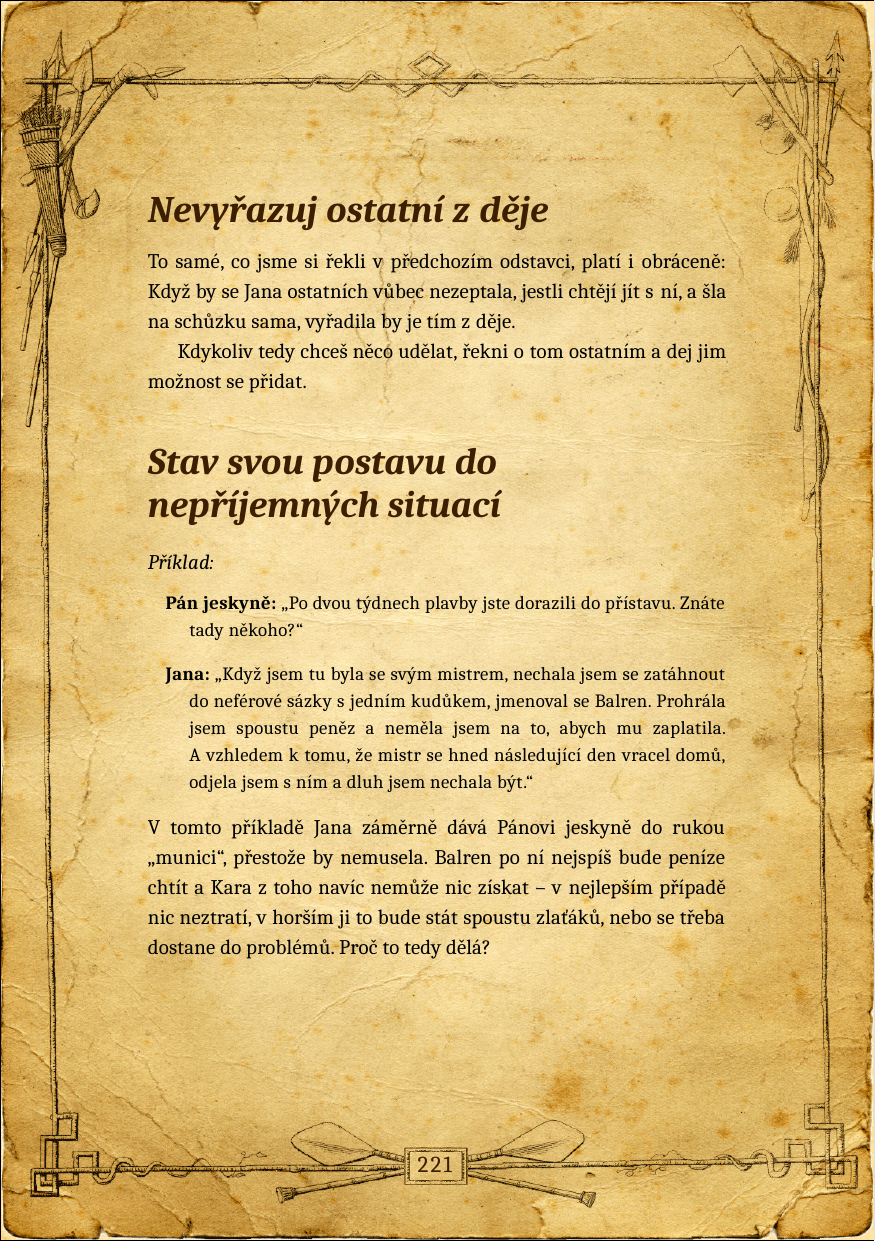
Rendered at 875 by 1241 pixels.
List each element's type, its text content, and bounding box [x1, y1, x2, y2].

text Jana: „Když jsem tu byla se svým mistrem, nechala jsem se zatáhnout do neférové sázky s⁠ jedním kudůkem, jmenoval se Balren. Prohrála jsem spoustu peněz a⁠ neměla jsem na to, abych mu zaplatila. A⁠ vzhledem k⁠ tomu, že mistr se hned následující den vracel domů, odjela jsem s⁠ ním a⁠ dluh jsem nechala být.“ [165, 664, 726, 793]
subtitle Stav svou postavu do nepříjemných situací [148, 441, 726, 527]
subtitle Nevyřazuj ostatní z⁠ děje [148, 189, 726, 232]
text To samé, co jsme si řekli v⁠ předchozím odstavci, platí i⁠ obráceně: Když by se Jana ostatních vůbec nezeptala, jestli chtějí jít s⁠ ní, a⁠ šla na schůzku sama, vyřadila by je tím z⁠ děje. Kdykoliv tedy chceš něco udělat, řekni o⁠ tom ostatním a⁠ dej jim možnost se přidat. [148, 250, 726, 393]
text V⁠ tomto příkladě Jana záměrně dává Pánovi jeskyně do rukou „munici“, přestože by nemusela. Balren po ní nejspíš bude peníze chtít a⁠ Kara z⁠ toho navíc nemůže nic získat – v⁠ nejlepším případě nic neztratí, v⁠ horším ji to bude stát spoustu zlaťáků, nebo se třeba dostane do problémů. Proč to tedy dělá? [148, 816, 726, 959]
picture [1, 1, 874, 1240]
text Pán jeskyně: „Po dvou týdnech plavby jste dorazili do přístavu. Znáte tady někoho?“ [165, 592, 726, 641]
text Příklad: [148, 551, 726, 574]
